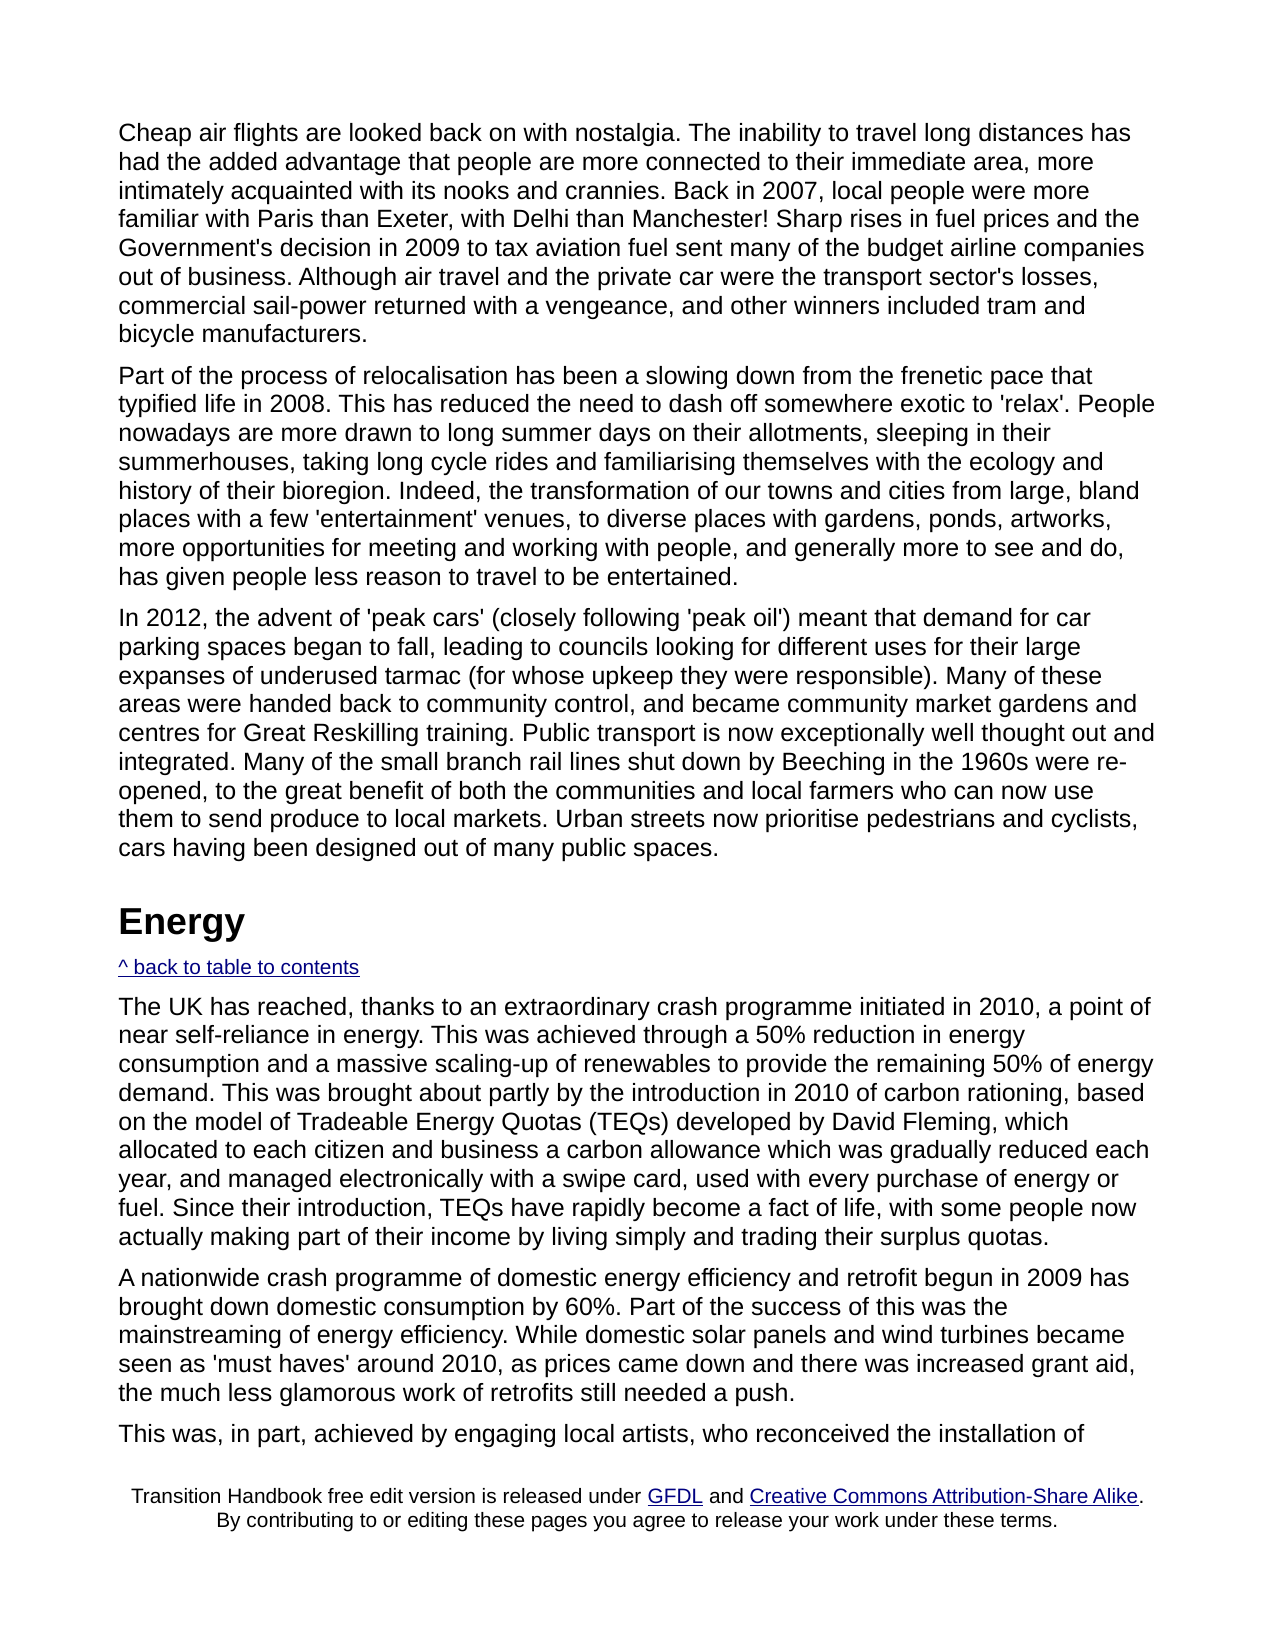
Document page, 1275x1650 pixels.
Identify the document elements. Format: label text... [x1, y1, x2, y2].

text The UK has reached, thanks to an extraordinary crash programme initiated in 2010, a point of near self-reliance in energy. This was achieved through a 50% reduction in energy consumption and a massive scaling-up of renewables to provide the remaining 50% of energy demand. This was brought about partly by the introduction in 2010 of carbon rationing, based on the model of Tradeable Energy Quotas (TEQs) developed by David Fleming, which allocated to each citizen and business a carbon allowance which was gradually reduced each year, and managed electronically with a swipe card, used with every purchase of energy or fuel. Since their introduction, TEQs have rapidly become a fact of life, with some people now actually making part of their income by living simply and trading their surplus quotas. [118, 991, 1157, 1250]
text Part of the process of relocalisation has been a slowing down from the frenetic pace that typified life in 2008. This has reduced the need to dash off somewhere exotic to 'relax'. People nowadays are more drawn to long summer days on their allotments, sleeping in their summerhouses, taking long cycle rides and familiarising themselves with the ecology and history of their bioregion. Indeed, the transformation of our towns and cities from large, bland places with a few 'entertainment' venues, to diverse places with gardens, ponds, artworks, more opportunities for meeting and working with people, and generally more to see and do, has given people less reason to travel to be entertained. [118, 361, 1157, 591]
text Cheap air flights are looked back on with nostalgia. The inability to travel long distances has had the added advantage that people are more connected to their immediate area, more intimately acquainted with its nooks and crannies. Back in 2007, local people were more familiar with Paris than Exeter, with Delhi than Manchester! Sharp rises in fuel prices and the Government's decision in 2009 to tax aviation fuel sent many of the budget airline companies out of business. Although air travel and the private car were the transport sector's losses, commercial sail-power returned with a vengeance, and other winners included tram and bicycle manufacturers. [118, 118, 1157, 348]
text In 2012, the advent of 'peak cars' (closely following 'peak oil') meant that demand for car parking spaces began to fall, leading to councils looking for different uses for their large expanses of underused tarmac (for whose upkeep they were responsible). Many of these areas were handed back to community control, and became community market gardens and centres for Great Reskilling training. Public transport is now exceptionally well thought out and integrated. Many of the small branch rail lines shut down by Beeching in the 1960s were re-opened, to the great benefit of both the communities and local farmers who can now use them to send produce to local markets. Urban streets now prioritise pedestrians and cyclists, cars having been designed out of many public spaces. [118, 603, 1157, 862]
subtitle Energy [118, 899, 1157, 942]
text A nationwide crash programme of domestic energy efficiency and retrofit begun in 2009 has brought down domestic consumption by 60%. Part of the success of this was the mainstreaming of energy efficiency. While domestic solar panels and wind turbines became seen as 'must haves' around 2010, as prices came down and there was increased grant aid, the much less glamorous work of retrofits still needed a push. [118, 1263, 1157, 1406]
text This was, in part, achieved by engaging local artists, who reconceived the installation of [118, 1419, 1157, 1448]
text ^ back to table to contents [118, 955, 1157, 979]
